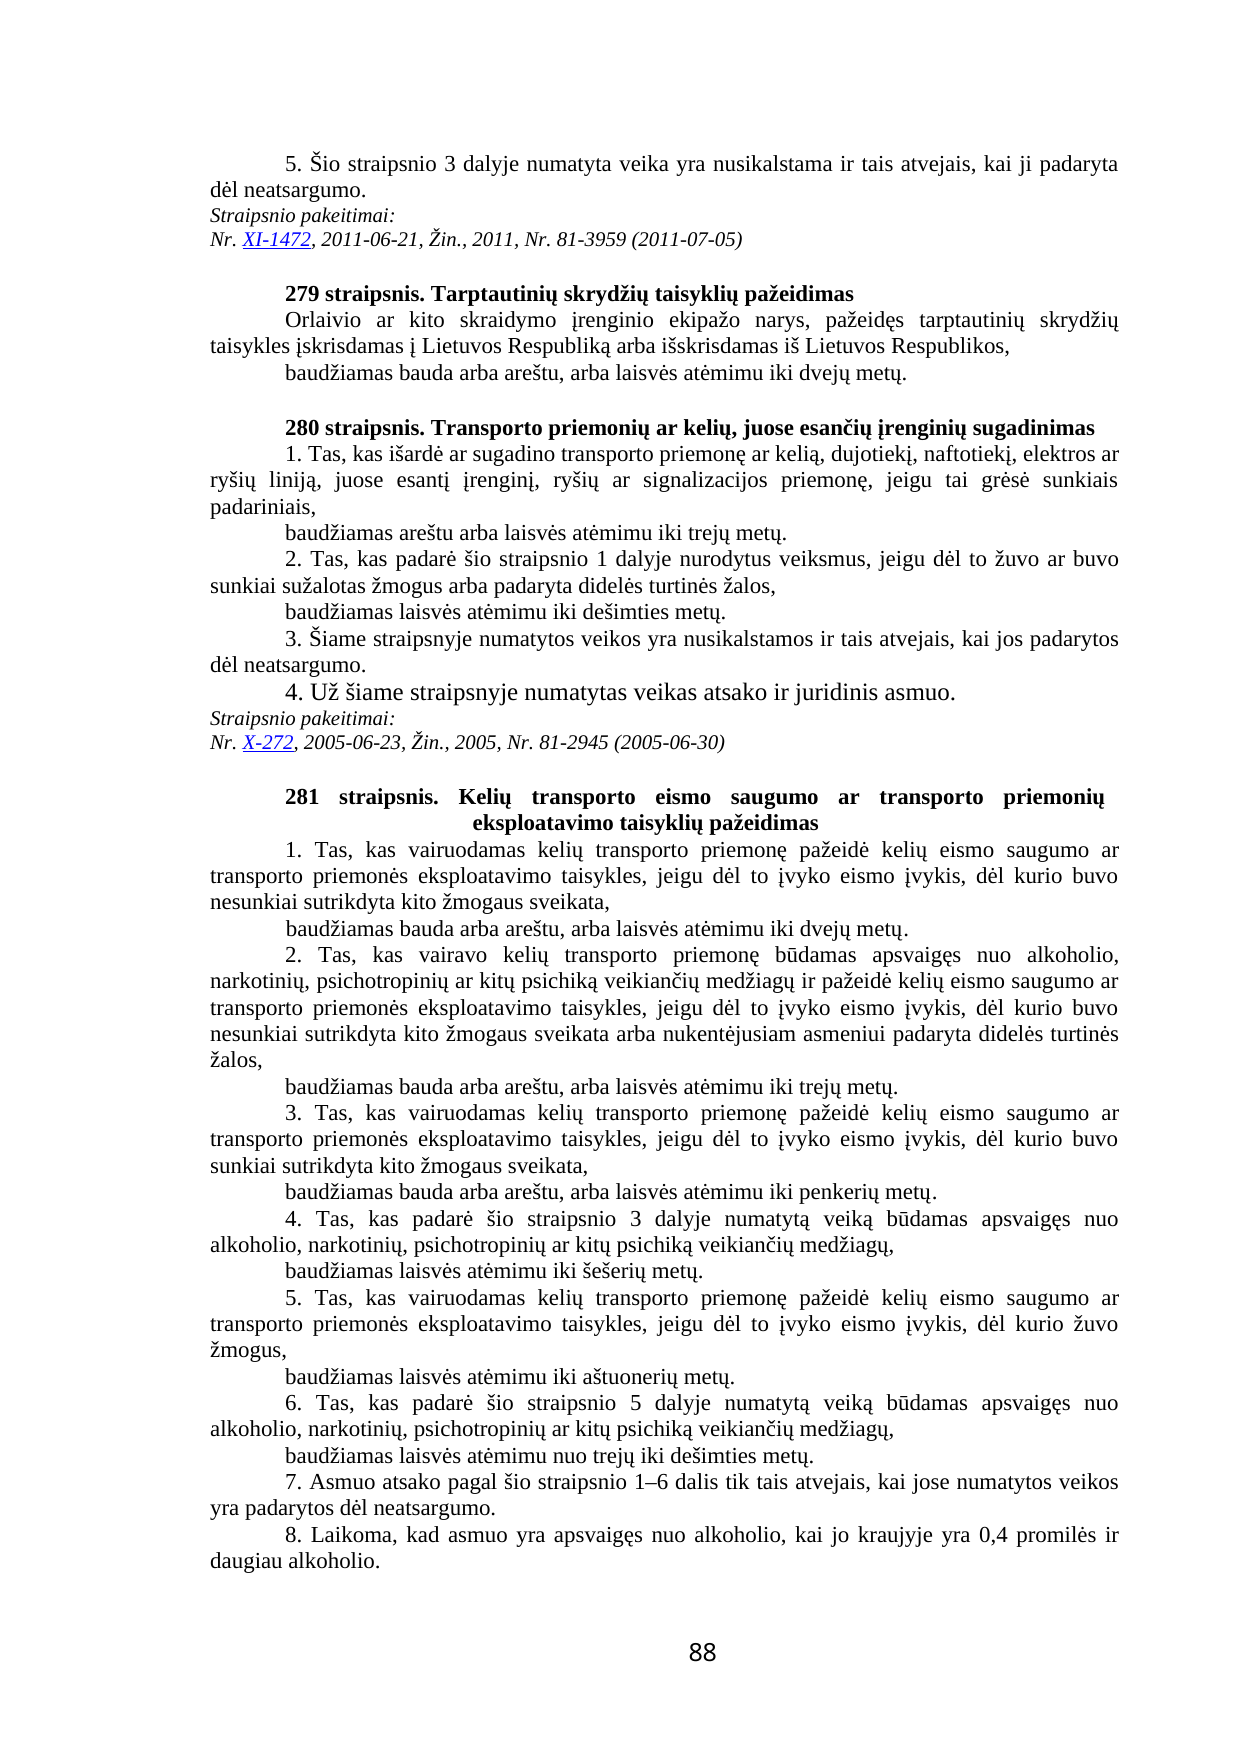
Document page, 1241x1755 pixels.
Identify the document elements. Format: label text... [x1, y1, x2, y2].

text 281 straipsnis. Kelių transporto eismo saugumo ar transporto priemonių eksploatavimo taisyklių pažeidimas [285, 783, 1106, 836]
text baudžiamas laisvės atėmimu iki dešimties metų. [210, 598, 1120, 624]
text baudžiamas laisvės atėmimu nuo trejų iki dešimties metų. [210, 1442, 1120, 1468]
text 5. Šio straipsnio 3 dalyje numatyta veika yra nusikalstama ir tais atvejais, kai ji padaryta dėl neatsargumo. [210, 150, 1120, 203]
text baudžiamas laisvės atėmimu iki šešerių metų. [210, 1257, 1120, 1284]
text 6. Tas, kas padarė šio straipsnio 5 dalyje numatytą veiką būdamas apsvaigęs nuo alkoholio, narkotinių, psichotropinių ar kitų psichiką veikiančių medžiagų, [210, 1389, 1120, 1442]
text Straipsnio pakeitimai: [210, 706, 1120, 730]
text Nr. X-272, 2005-06-23, Žin., 2005, Nr. 81-2945 (2005-06-30) [210, 730, 1120, 754]
text baudžiamas bauda arba areštu, arba laisvės atėmimu iki trejų metų. [210, 1073, 1120, 1099]
text 279 straipsnis. Tarptautinių skrydžių taisyklių pažeidimas [210, 279, 1120, 306]
text 3. Tas, kas vairuodamas kelių transporto priemonę pažeidė kelių eismo saugumo ar transporto priemonės eksploatavimo taisykles, jeigu dėl to įvyko eismo įvykis, dėl kurio buvo sunkiai sutrikdyta kito žmogaus sveikata, [210, 1099, 1120, 1178]
text 5. Tas, kas vairuodamas kelių transporto priemonę pažeidė kelių eismo saugumo ar transporto priemonės eksploatavimo taisykles, jeigu dėl to įvyko eismo įvykis, dėl kurio žuvo žmogus, [210, 1284, 1120, 1363]
text 8. Laikoma, kad asmuo yra apsvaigęs nuo alkoholio, kai jo kraujyje yra 0,4 promilės ir daugiau alkoholio. [210, 1521, 1120, 1573]
text baudžiamas bauda arba areštu, arba laisvės atėmimu iki penkerių metų. [210, 1178, 1120, 1204]
text baudžiamas bauda arba areštu, arba laisvės atėmimu iki dvejų metų. [210, 915, 1106, 941]
text 1. Tas, kas vairuodamas kelių transporto priemonę pažeidė kelių eismo saugumo ar transporto priemonės eksploatavimo taisykles, jeigu dėl to įvyko eismo įvykis, dėl kurio buvo nesunkiai sutrikdyta kito žmogaus sveikata, [210, 836, 1120, 915]
text Orlaivio ar kito skraidymo įrenginio ekipažo narys, pažeidęs tarptautinių skrydžių taisykles įskrisdamas į Lietuvos Respubliką arba išskrisdamas iš Lietuvos Respublikos, [210, 306, 1120, 359]
text 2. Tas, kas padarė šio straipsnio 1 dalyje nurodytus veiksmus, jeigu dėl to žuvo ar buvo sunkiai sužalotas žmogus arba padaryta didelės turtinės žalos, [210, 546, 1120, 598]
text 4. Už šiame straipsnyje numatytas veikas atsako ir juridinis asmuo. [210, 677, 1120, 706]
text Nr. XI-1472, 2011-06-21, Žin., 2011, Nr. 81-3959 (2011-07-05) [210, 227, 1120, 251]
text baudžiamas bauda arba areštu, arba laisvės atėmimu iki dvejų metų. [210, 359, 1120, 385]
text baudžiamas areštu arba laisvės atėmimu iki trejų metų. [210, 519, 1120, 546]
text 4. Tas, kas padarė šio straipsnio 3 dalyje numatytą veiką būdamas apsvaigęs nuo alkoholio, narkotinių, psichotropinių ar kitų psichiką veikiančių medžiagų, [210, 1204, 1120, 1257]
text 1. Tas, kas išardė ar sugadino transporto priemonę ar kelią, dujotiekį, naftotiekį, elektros ar ryšių liniją, juose esantį įrenginį, ryšių ar signalizacijos priemonę, jeigu tai grėsė sunkiais padariniais, [210, 440, 1120, 519]
text 2. Tas, kas vairavo kelių transporto priemonę būdamas apsvaigęs nuo alkoholio, narkotinių, psichotropinių ar kitų psichiką veikiančių medžiagų ir pažeidė kelių eismo saugumo ar transporto priemonės eksploatavimo taisykles, jeigu dėl to įvyko eismo įvykis, dėl kurio buvo nesunkiai sutrikdyta kito žmogaus sveikata arba nukentėjusiam asmeniui padaryta didelės turtinės žalos, [210, 941, 1120, 1073]
text baudžiamas laisvės atėmimu iki aštuonerių metų. [210, 1363, 1120, 1389]
text 3. Šiame straipsnyje numatytos veikos yra nusikalstamos ir tais atvejais, kai jos padarytos dėl neatsargumo. [210, 624, 1120, 677]
text 7. Asmuo atsako pagal šio straipsnio 1–6 dalis tik tais atvejais, kai jose numatytos veikos yra padarytos dėl neatsargumo. [210, 1468, 1120, 1521]
text 280 straipsnis. Transporto priemonių ar kelių, juose esančių įrenginių sugadinimas [285, 414, 1120, 440]
text Straipsnio pakeitimai: [210, 203, 1120, 227]
